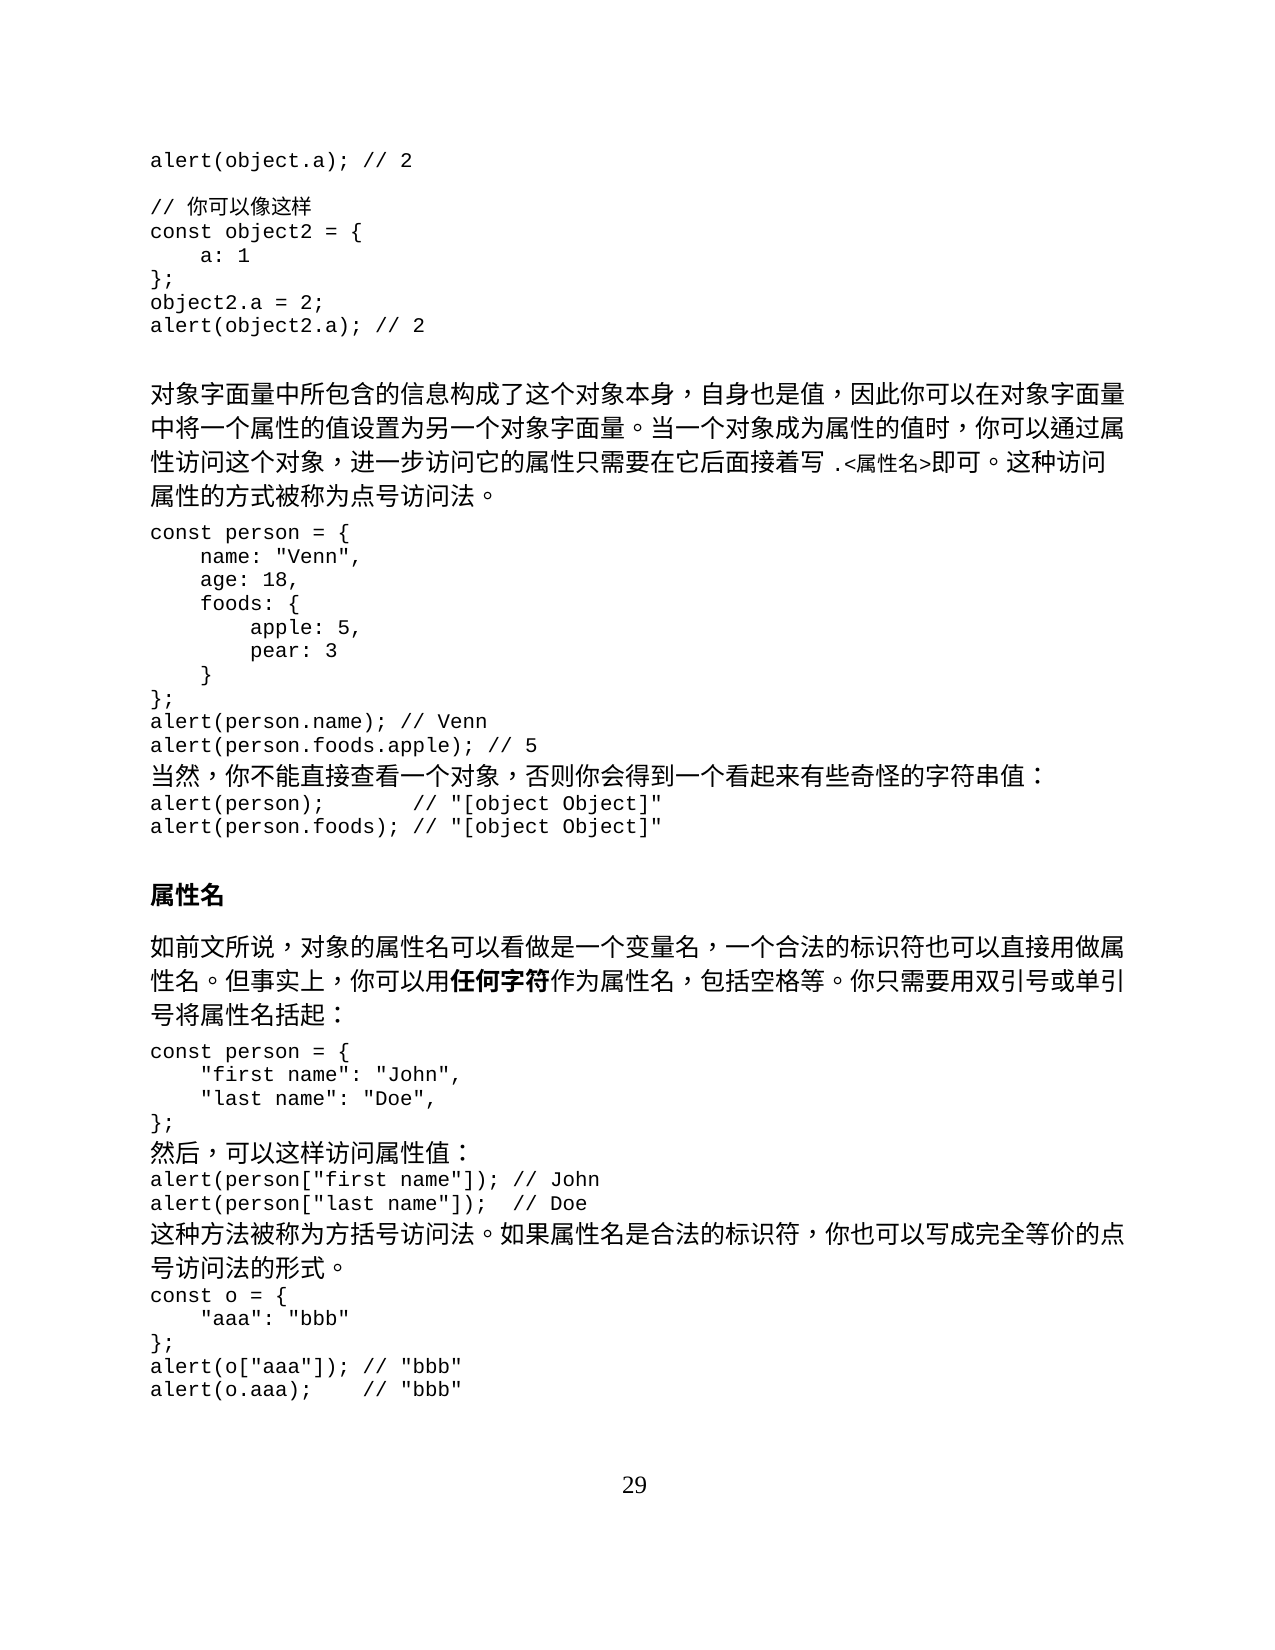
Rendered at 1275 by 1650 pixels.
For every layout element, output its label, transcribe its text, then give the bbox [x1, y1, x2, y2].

text 这种方法被称为方括号访问法。如果属性名是合法的标识符，你也可以写成完全等价的点号访问法的形式。 [150, 1217, 1125, 1285]
text a: 1 [150, 244, 1125, 268]
text alert(object.a); // 2 [150, 150, 1125, 174]
text pear: 3 [150, 640, 1125, 664]
text "last name": "Doe", [150, 1088, 1125, 1112]
text 当然，你不能直接查看一个对象，否则你会得到一个看起来有些奇怪的字符串值： [150, 758, 1125, 793]
text 对象字面量中所包含的信息构成了这个对象本身，自身也是值，因此你可以在对象字面量中将一个属性的值设置为另一个对象字面量。当一个对象成为属性的值时，你可以通过属性访问这个对象，进一步访问它的属性只需要在它后面接着写 .<属性名>即可。这种访问属性的方式被称为点号访问法。 [150, 377, 1125, 513]
text }; [150, 268, 1125, 292]
text 然后，可以这样访问属性值： [150, 1135, 1125, 1169]
text alert(person["first name"]); // John [150, 1169, 1125, 1193]
text apple: 5, [150, 617, 1125, 640]
text const o = { [150, 1285, 1125, 1308]
text alert(o.aaa); // "bbb" [150, 1379, 1125, 1403]
text object2.a = 2; [150, 292, 1125, 316]
text }; [150, 688, 1125, 711]
text name: "Venn", [150, 546, 1125, 569]
text const object2 = { [150, 221, 1125, 244]
text alert(person); // "[object Object]" [150, 793, 1125, 816]
text }; [150, 1112, 1125, 1135]
text alert(o["aaa"]); // "bbb" [150, 1356, 1125, 1379]
text foods: { [150, 593, 1125, 617]
text "aaa": "bbb" [150, 1308, 1125, 1332]
text } [150, 664, 1125, 688]
text age: 18, [150, 569, 1125, 593]
text alert(person.foods); // "[object Object]" [150, 816, 1125, 840]
text 如前文所说，对象的属性名可以看做是一个变量名，一个合法的标识符也可以直接用做属性名。但事实上，你可以用任何字符作为属性名，包括空格等。你只需要用双引号或单引号将属性名括起： [150, 929, 1125, 1032]
text "first name": "John", [150, 1064, 1125, 1088]
text const person = { [150, 1041, 1125, 1064]
text alert(person["last name"]); // Doe [150, 1193, 1125, 1217]
text const person = { [150, 522, 1125, 546]
text alert(person.name); // Venn [150, 711, 1125, 735]
text alert(object2.a); // 2 [150, 316, 1125, 339]
text }; [150, 1332, 1125, 1356]
text // 你可以像这样 [150, 197, 1125, 221]
text 属性名 [150, 878, 1125, 912]
text alert(person.foods.apple); // 5 [150, 735, 1125, 758]
